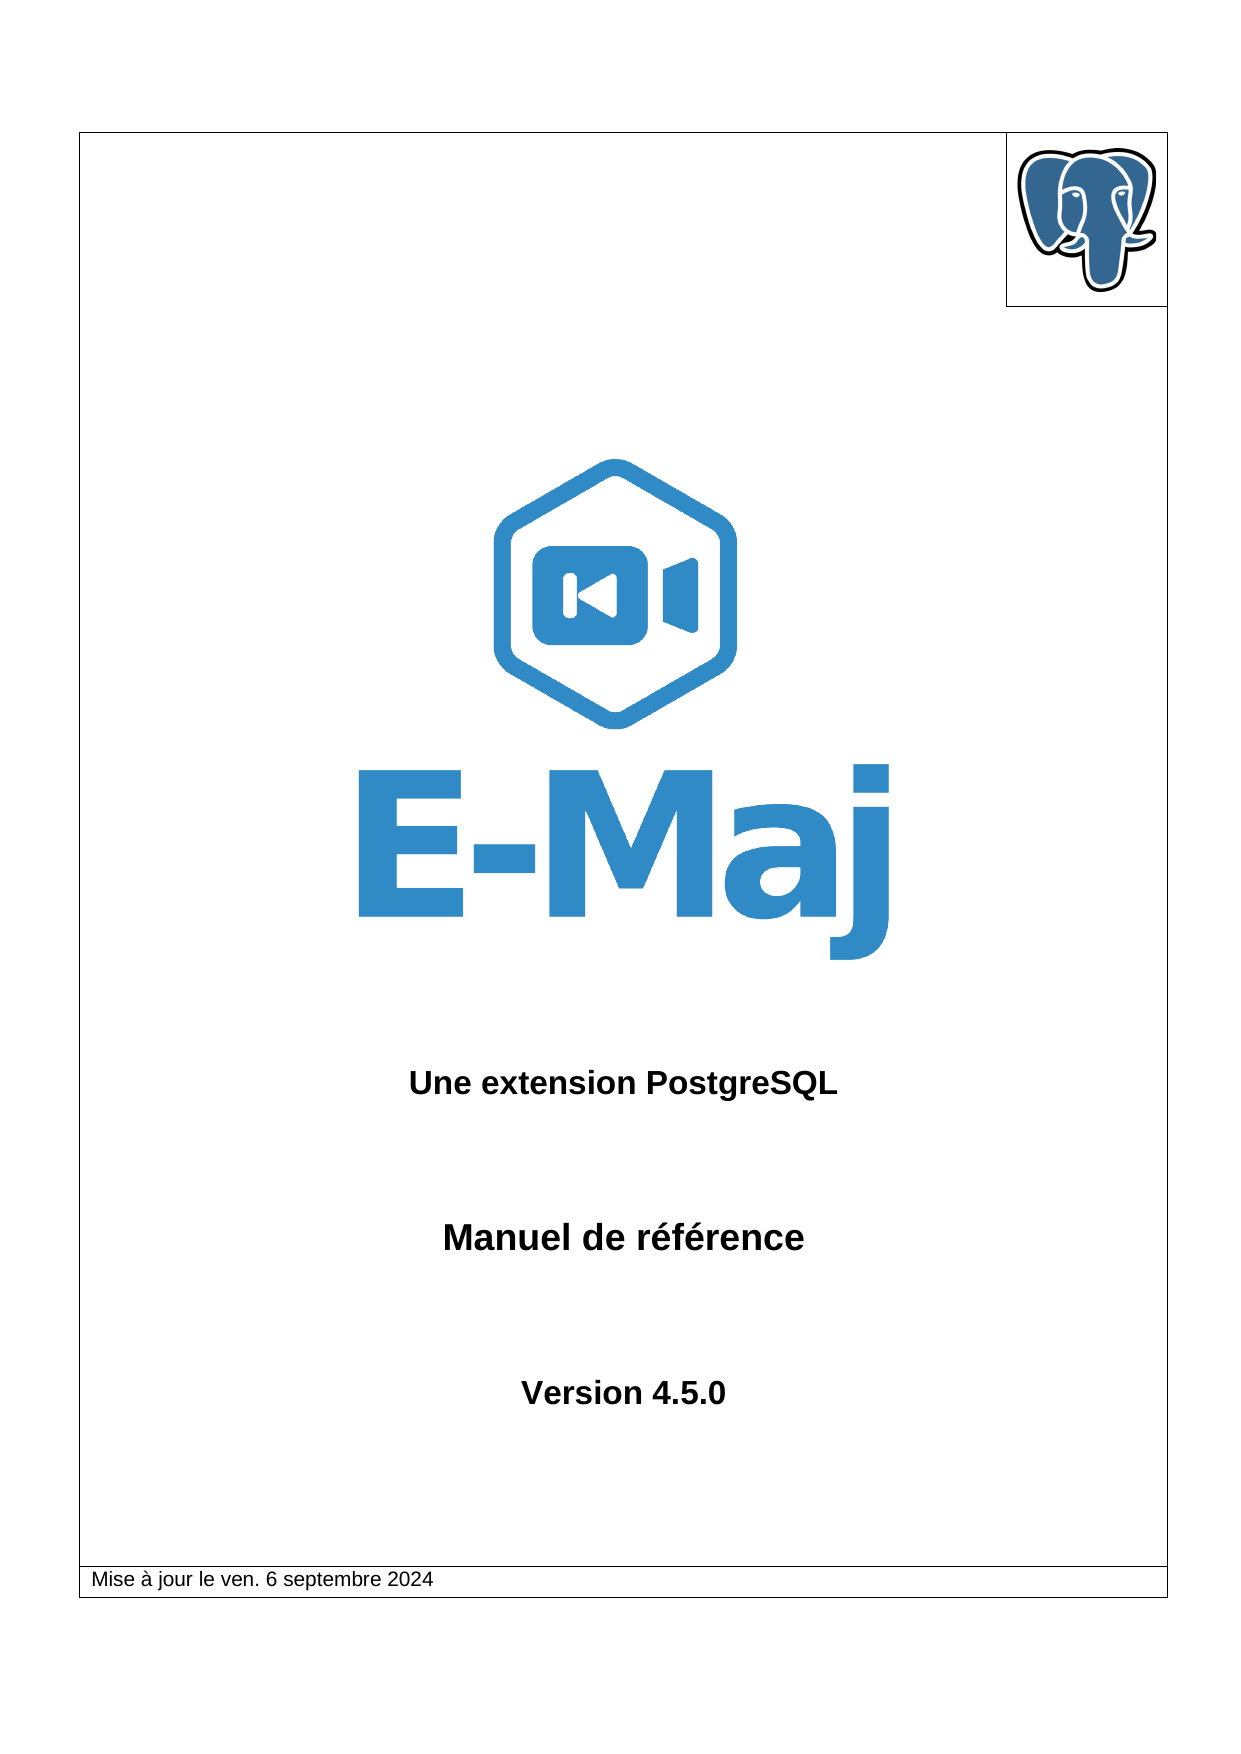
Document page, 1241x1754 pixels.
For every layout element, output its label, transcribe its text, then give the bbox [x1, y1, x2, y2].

table_cell Une extension PostgreSQL Manuel de référence Version 4.5.0 [80, 306, 1167, 1566]
table_header [80, 133, 1006, 306]
picture [1017, 148, 1157, 292]
table_cell Mise à jour le ven. 6 septembre 2024 [80, 1567, 1167, 1597]
table_header [1007, 133, 1167, 306]
picture [357, 458, 890, 961]
